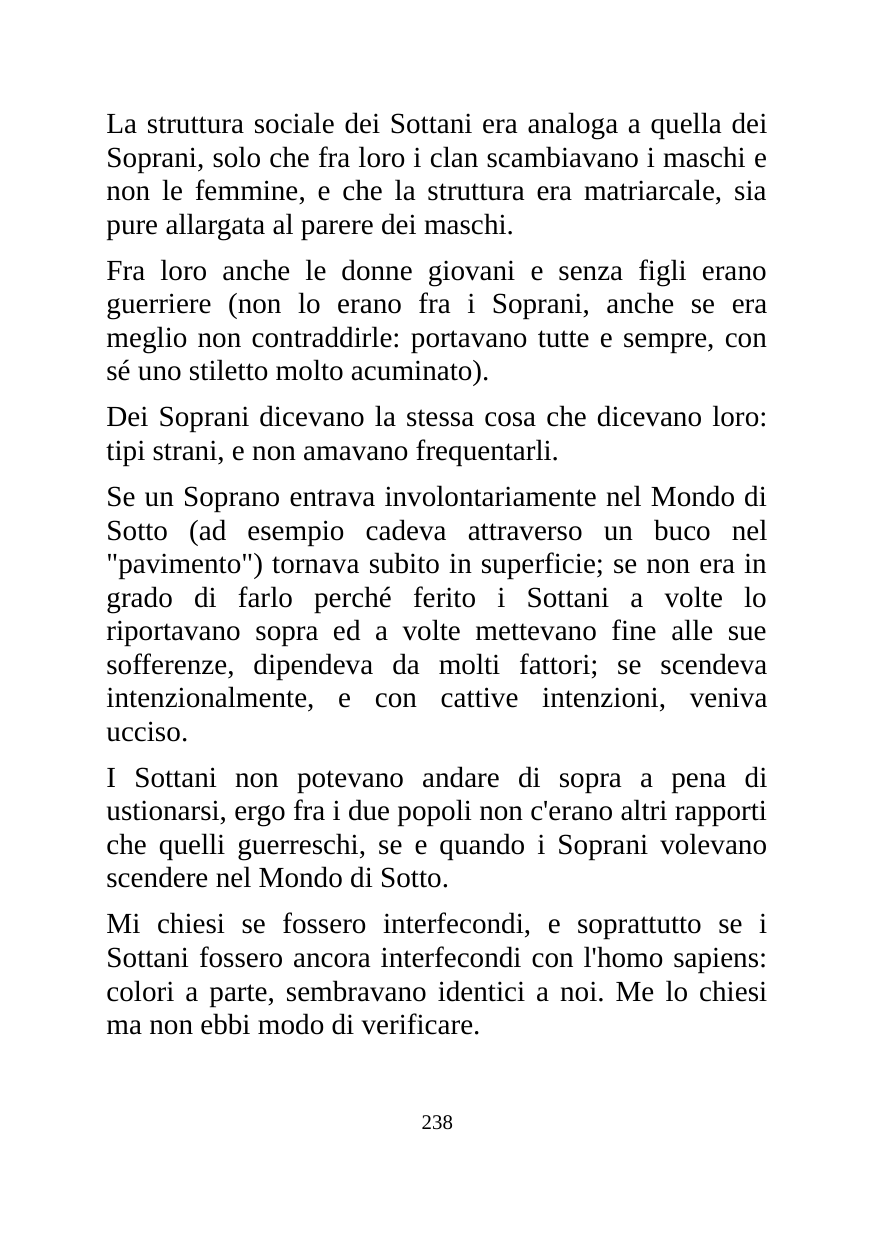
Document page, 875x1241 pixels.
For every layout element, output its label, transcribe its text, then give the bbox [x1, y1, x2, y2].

text Se un Soprano entrava involontariamente nel Mondo di Sotto (ad esempio cadeva attraverso un buco nel "pavimento") tornava subito in superficie; se non era in grado di farlo perché ferito i Sottani a volte lo riportavano sopra ed a volte mettevano fine alle sue sofferenze, dipendeva da molti fattori; se scendeva intenzionalmente, e con cattive intenzioni, veniva ucciso. [106, 479, 768, 747]
text Fra loro anche le donne giovani e senza figli erano guerriere (non lo erano fra i Soprani, anche se era meglio non contraddirle: portavano tutte e sempre, con sé uno stiletto molto acuminato). [106, 253, 768, 387]
text Dei Soprani dicevano la stessa cosa che dicevano loro: tipi strani, e non amavano frequentarli. [106, 399, 768, 467]
text La struttura sociale dei Sottani era analoga a quella dei Soprani, solo che fra loro i clan scambiavano i maschi e non le femmine, e che la struttura era matriarcale, sia pure allargata al parere dei maschi. [106, 106, 768, 240]
text Mi chiesi se fossero interfecondi, e soprattutto se i Sottani fossero ancora interfecondi con l'homo sapiens: colori a parte, sembravano identici a noi. Me lo chiesi ma non ebbi modo di verificare. [106, 907, 768, 1041]
text I Sottani non potevano andare di sopra a pena di ustionarsi, ergo fra i due popoli non c'erano altri rapporti che quelli guerreschi, se e quando i Soprani volevano scendere nel Mondo di Sotto. [106, 760, 768, 894]
